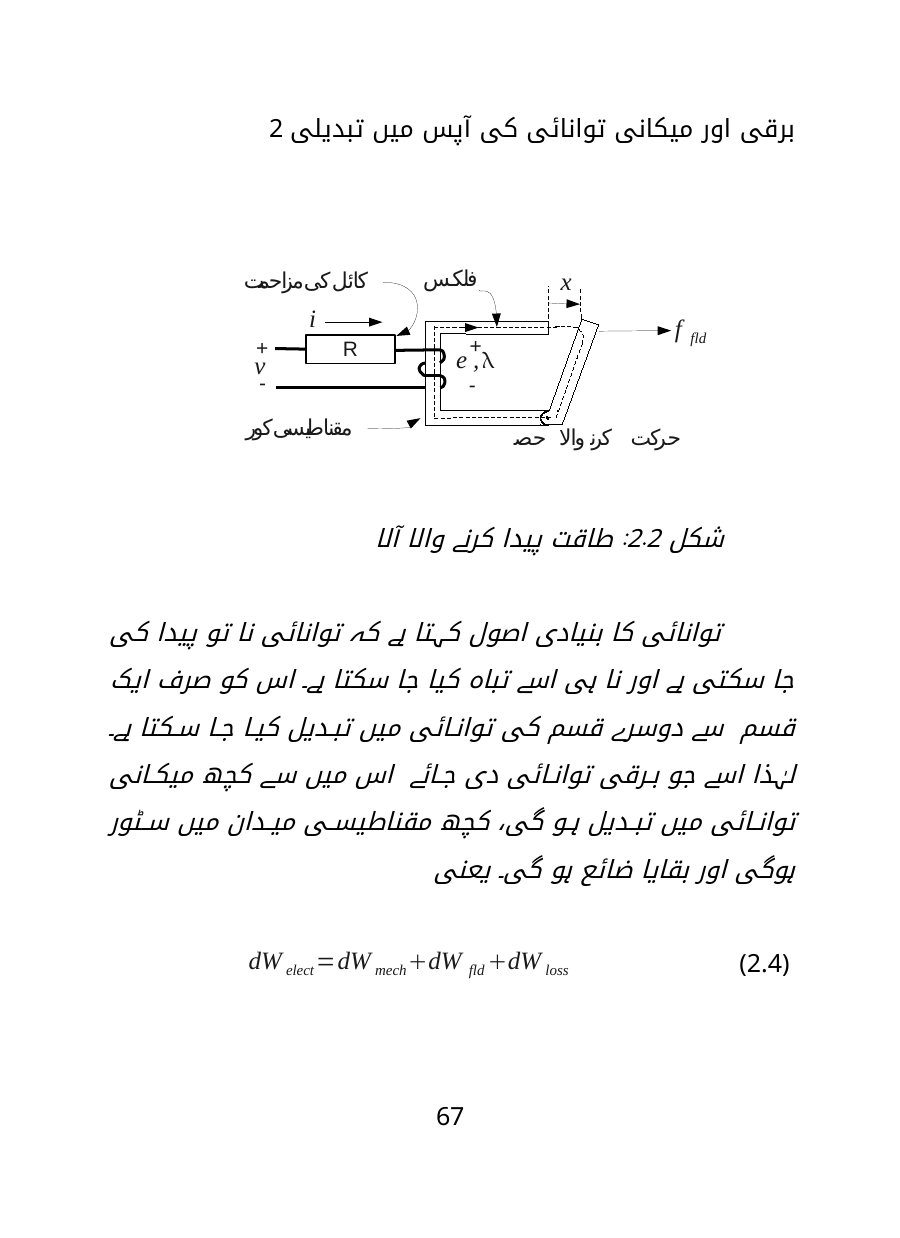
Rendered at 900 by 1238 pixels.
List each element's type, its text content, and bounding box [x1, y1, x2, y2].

text توانائی کا بنیادی اصول کہتا ہے کہ توانائی نا تو پیدا کی جا سکتی ہے اور نا ہی اسے تباہ کیا جا سکتا ہے۔ اس کو صرف ایک قسم سے دوسرے قسم کی توانائی میں تبدیل کیا جا سکتا ہے۔ لہٰذا اسے جو برقی توانائی دی جائے اس میں سے کچھ میکانی توانائی میں تبدیل ہو گی، کچھ مقناطیسی میدان میں سٹور ہوگی اور بقایا ضائع ہو گی۔ یعنی [105, 609, 795, 893]
table_header [105, 940, 718, 998]
text شکل 2.2: طاقت پیدا کرنے والا آلا [176, 195, 724, 562]
table_header (2.4) [718, 940, 795, 998]
